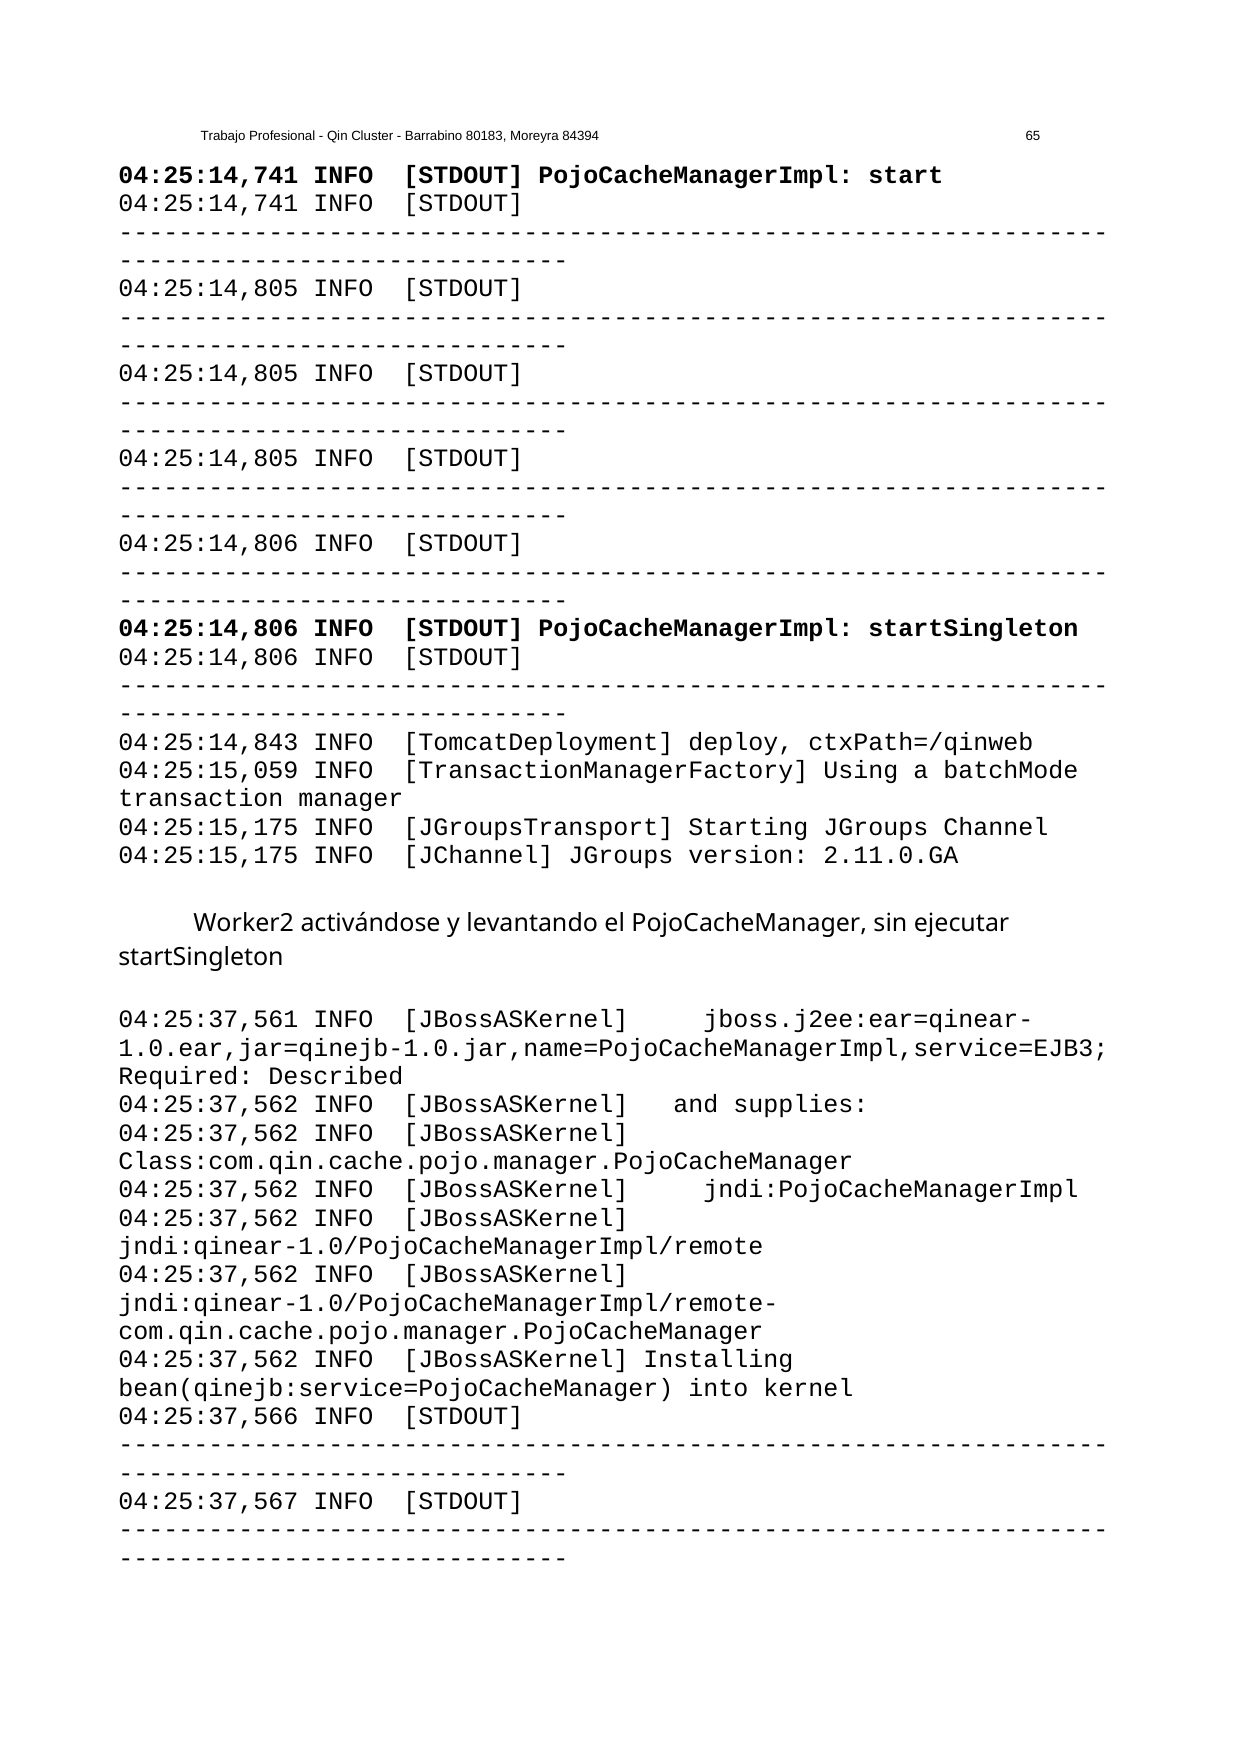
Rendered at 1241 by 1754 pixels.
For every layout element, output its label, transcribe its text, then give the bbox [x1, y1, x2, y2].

text 04:25:15,059 INFO [TransactionManagerFactory] Using a batchMode transaction manager [118, 757, 1122, 814]
text 04:25:37,562 INFO [JBossASKernel] Installing bean(qinejb:service=PojoCacheManager) into kernel [118, 1347, 1122, 1404]
text 04:25:14,843 INFO [TomcatDeployment] deploy, ctxPath=/qinweb [118, 729, 1122, 757]
text 04:25:37,562 INFO [JBossASKernel] Class:com.qin.cache.pojo.manager.PojoCacheManager [118, 1120, 1122, 1177]
text 04:25:14,741 INFO [STDOUT] ------------------------------------------------------------------------------------------------ [118, 191, 1122, 276]
text 04:25:37,566 INFO [STDOUT] ------------------------------------------------------------------------------------------------ [118, 1404, 1122, 1489]
text 04:25:37,562 INFO [JBossASKernel] jndi:PojoCacheManagerImpl [118, 1177, 1122, 1205]
text 04:25:37,562 INFO [JBossASKernel] and supplies: [118, 1092, 1122, 1120]
text 04:25:14,806 INFO [STDOUT] PojoCacheManagerImpl: startSingleton [118, 616, 1122, 644]
text 04:25:14,806 INFO [STDOUT] ------------------------------------------------------------------------------------------------ [118, 531, 1122, 616]
text 04:25:15,175 INFO [JChannel] JGroups version: 2.11.0.GA [118, 842, 1122, 871]
text 04:25:15,175 INFO [JGroupsTransport] Starting JGroups Channel [118, 814, 1122, 842]
text 04:25:14,805 INFO [STDOUT] ------------------------------------------------------------------------------------------------ [118, 446, 1122, 531]
text 04:25:37,562 INFO [JBossASKernel] jndi:qinear-1.0/PojoCacheManagerImpl/remote-com.qin.cache.pojo.manager.PojoCacheManager [118, 1262, 1122, 1347]
text Worker2 activándose y levantando el PojoCacheManager, sin ejecutar startSingleton [118, 905, 1122, 973]
text 04:25:37,561 INFO [JBossASKernel] jboss.j2ee:ear=qinear-1.0.ear,jar=qinejb-1.0.jar,name=PojoCacheManagerImpl,service=EJB3; Required: Described [118, 1007, 1122, 1092]
text 04:25:14,741 INFO [STDOUT] PojoCacheManagerImpl: start [118, 162, 1122, 191]
text 04:25:14,805 INFO [STDOUT] ------------------------------------------------------------------------------------------------ [118, 361, 1122, 446]
text 04:25:37,567 INFO [STDOUT] ------------------------------------------------------------------------------------------------ [118, 1489, 1122, 1574]
text 04:25:37,562 INFO [JBossASKernel] jndi:qinear-1.0/PojoCacheManagerImpl/remote [118, 1205, 1122, 1262]
text 04:25:14,805 INFO [STDOUT] ------------------------------------------------------------------------------------------------ [118, 276, 1122, 361]
text 04:25:14,806 INFO [STDOUT] ------------------------------------------------------------------------------------------------ [118, 644, 1122, 729]
